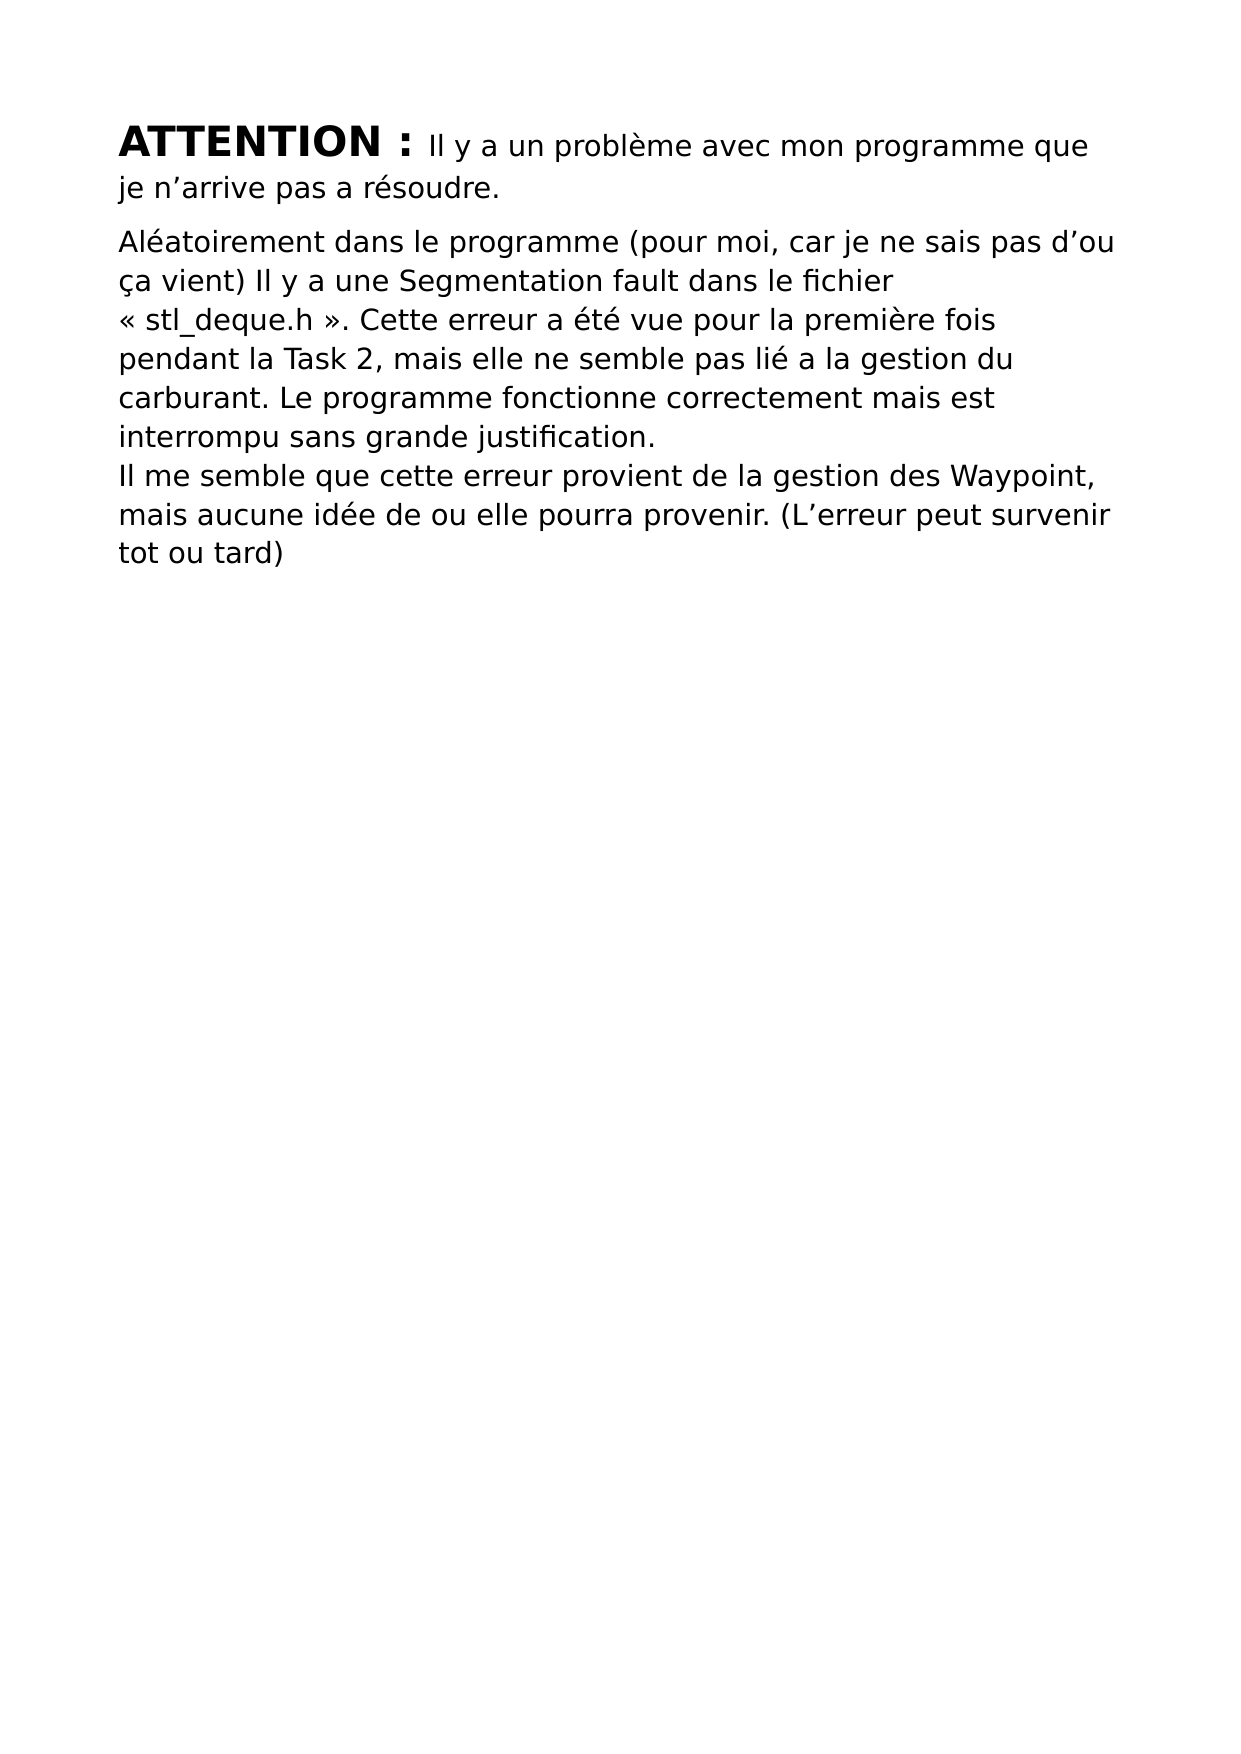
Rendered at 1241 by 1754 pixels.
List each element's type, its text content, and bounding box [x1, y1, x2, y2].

text Aléatoirement dans le programme (pour moi, car je ne sais pas d’ou ça vient) Il y a une Segmentation fault dans le fichier « stl_deque.h ». Cette erreur a été vue pour la première fois pendant la Task 2, mais elle ne semble pas lié a la gestion du carburant. Le programme fonctionne correctement mais est interrompu sans grande justification. Il me semble que cette erreur provient de la gestion des Waypoint, mais aucune idée de ou elle pourra provenir. (L’erreur peut survenir tot ou tard) [118, 225, 1122, 571]
text ATTENTION : Il y a un problème avec mon programme que je n’arrive pas a résoudre. [118, 118, 1122, 206]
